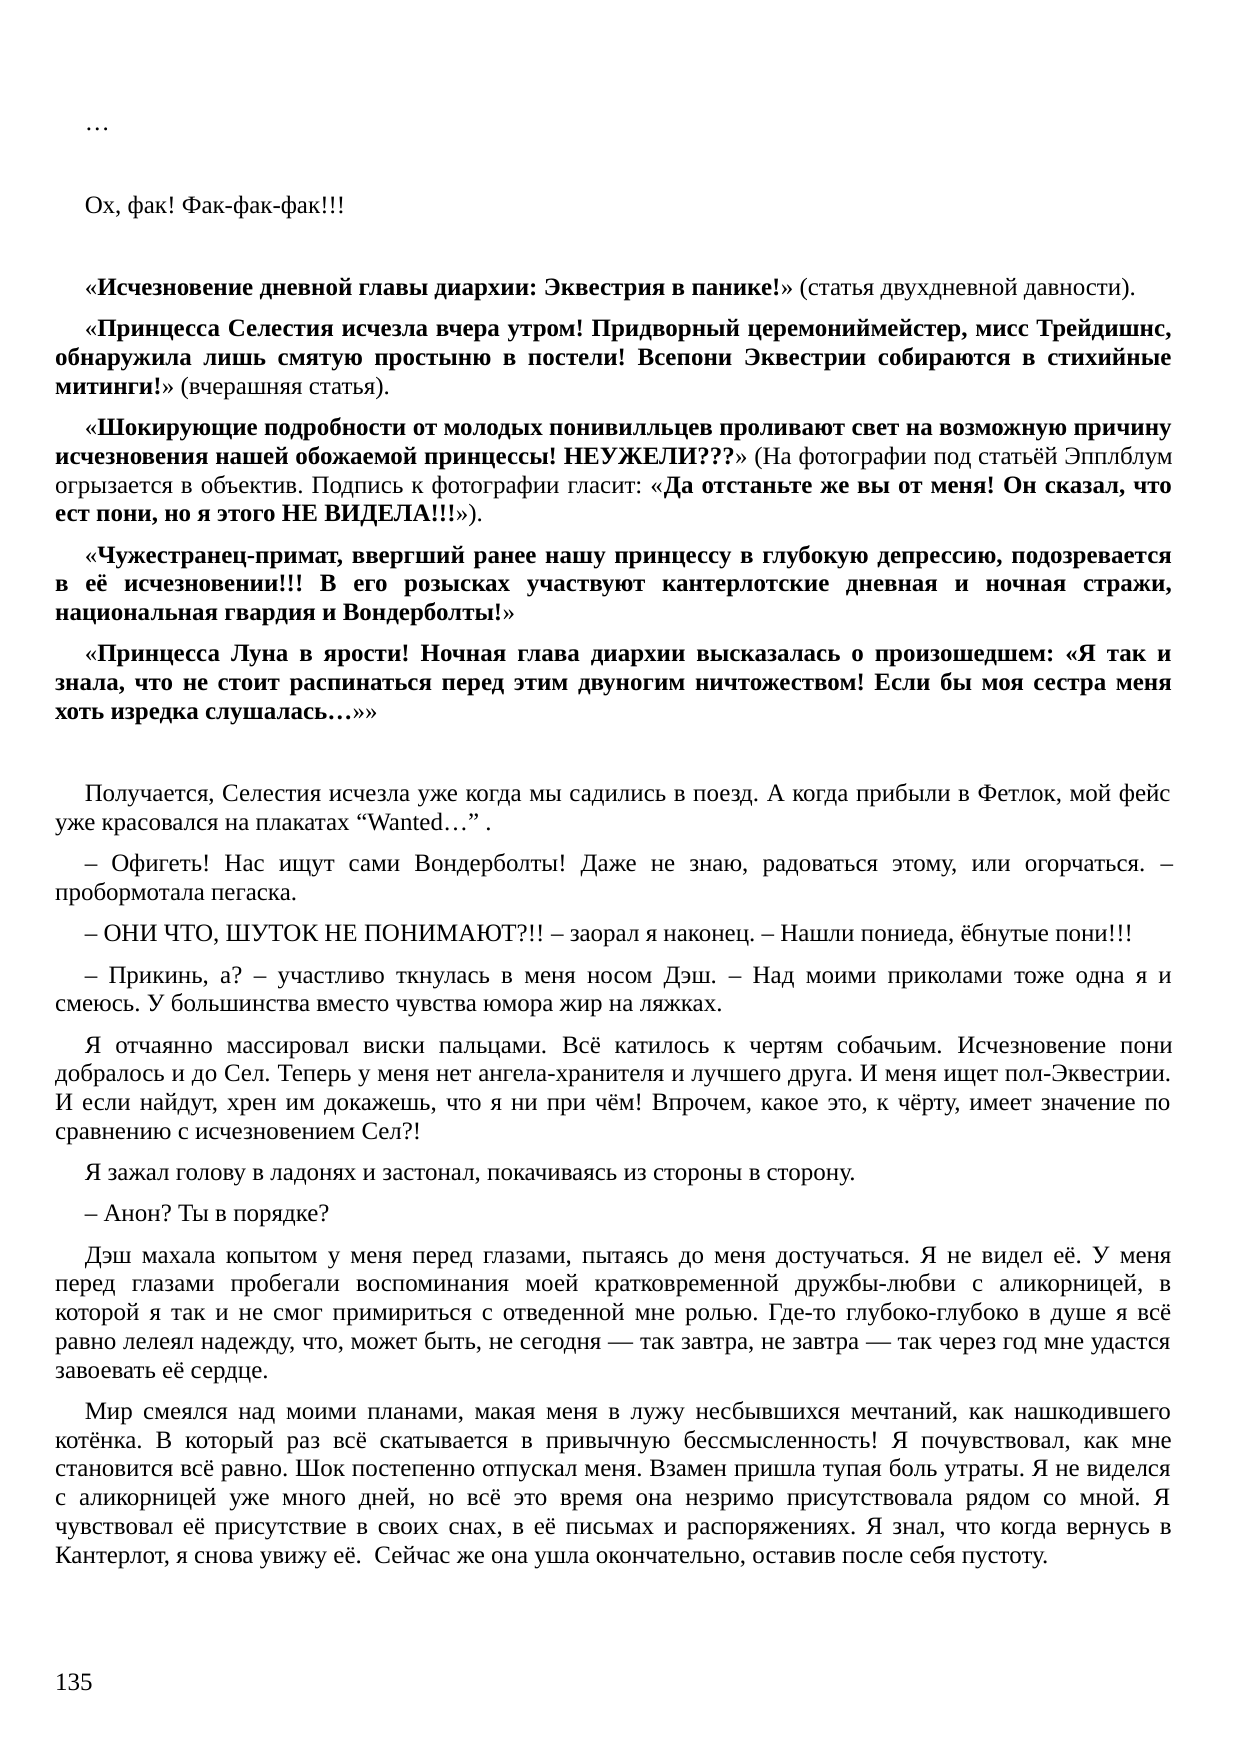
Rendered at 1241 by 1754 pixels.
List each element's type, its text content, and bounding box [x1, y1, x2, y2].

text Ох, фак! Фак-фак-фак!!! [55, 190, 1173, 218]
text – Анон? Ты в порядке? [55, 1198, 1173, 1227]
text «Шокирующие подробности от молодых понивилльцев проливают свет на возможную причину исчезновения нашей обожаемой принцессы! НЕУЖЕЛИ???» (На фотографии под статьёй Эпплблум огрызается в объектив. Подпись к фотографии гласит: «Да отстаньте же вы от меня! Он сказал, что ест пони, но я этого НЕ ВИДЕЛА!!!»). [55, 412, 1173, 527]
text Получается, Селестия исчезла уже когда мы садились в поезд. А когда прибыли в Фетлок, мой фейс уже красовался на плакатах “Wanted…” . [55, 778, 1173, 836]
text «Принцесса Луна в ярости! Ночная глава диархии высказалась о произошедшем: «Я так и знала, что не стоит распинаться перед этим двуногим ничтожеством! Если бы моя сестра меня хоть изредка слушалась…»» [55, 638, 1173, 725]
text «Чужестранец-примат, ввергший ранее нашу принцессу в глубокую депрессию, подозревается в её исчезновении!!! В его розысках участвуют кантерлотские дневная и ночная стражи, национальная гвардия и Вондерболты!» [55, 540, 1173, 626]
text – Прикинь, а? – участливо ткнулась в меня носом Дэш. – Над моими приколами тоже одна я и смеюсь. У большинства вместо чувства юмора жир на ляжках. [55, 960, 1173, 1017]
text – Офигеть! Нас ищут сами Вондерболты! Даже не знаю, радоваться этому, или огорчаться. – пробормотала пегаска. [55, 848, 1173, 906]
text … [55, 107, 1173, 136]
text «Принцесса Селестия исчезла вчера утром! Придворный церемониймейстер, мисс Трейдишнс, обнаружила лишь смятую простыню в постели! Всепони Эквестрии собираются в стихийные митинги!» (вчерашняя статья). [55, 313, 1173, 400]
text Я отчаянно массировал виски пальцами. Всё катилось к чертям собачьим. Исчезновение пони добралось и до Сел. Теперь у меня нет ангела-хранителя и лучшего друга. И меня ищет пол-Эквестрии. И если найдут, хрен им докажешь, что я ни при чём! Впрочем, какое это, к чёрту, имеет значение по сравнению с исчезновением Сел?! [55, 1030, 1173, 1145]
text Мир смеялся над моими планами, макая меня в лужу несбывшихся мечтаний, как нашкодившего котёнка. В который раз всё скатывается в привычную бессмысленность! Я почувствовал, как мне становится всё равно. Шок постепенно отпускал меня. Взамен пришла тупая боль утраты. Я не виделся с аликорницей уже много дней, но всё это время она незримо присутствовала рядом со мной. Я чувствовал её присутствие в своих снах, в её письмах и распоряжениях. Я знал, что когда вернусь в Кантерлот, я снова увижу её. Сейчас же она ушла окончательно, оставив после себя пустоту. [55, 1396, 1173, 1568]
text Я зажал голову в ладонях и застонал, покачиваясь из стороны в сторону. [55, 1157, 1173, 1186]
text – ОНИ ЧТО, ШУТОК НЕ ПОНИМАЮТ?!! – заорал я наконец. – Нашли пониеда, ёбнутые пони!!! [55, 918, 1173, 947]
text Дэш махала копытом у меня перед глазами, пытаясь до меня достучаться. Я не видел её. У меня перед глазами пробегали воспоминания моей кратковременной дружбы-любви с аликорницей, в которой я так и не смог примириться с отведенной мне ролью. Где-то глубоко-глубоко в душе я всё равно лелеял надежду, что, может быть, не сегодня — так завтра, не завтра — так через год мне удастся завоевать её сердце. [55, 1240, 1173, 1383]
text «Исчезновение дневной главы диархии: Эквестрия в панике!» (статья двухдневной давности). [55, 272, 1173, 301]
